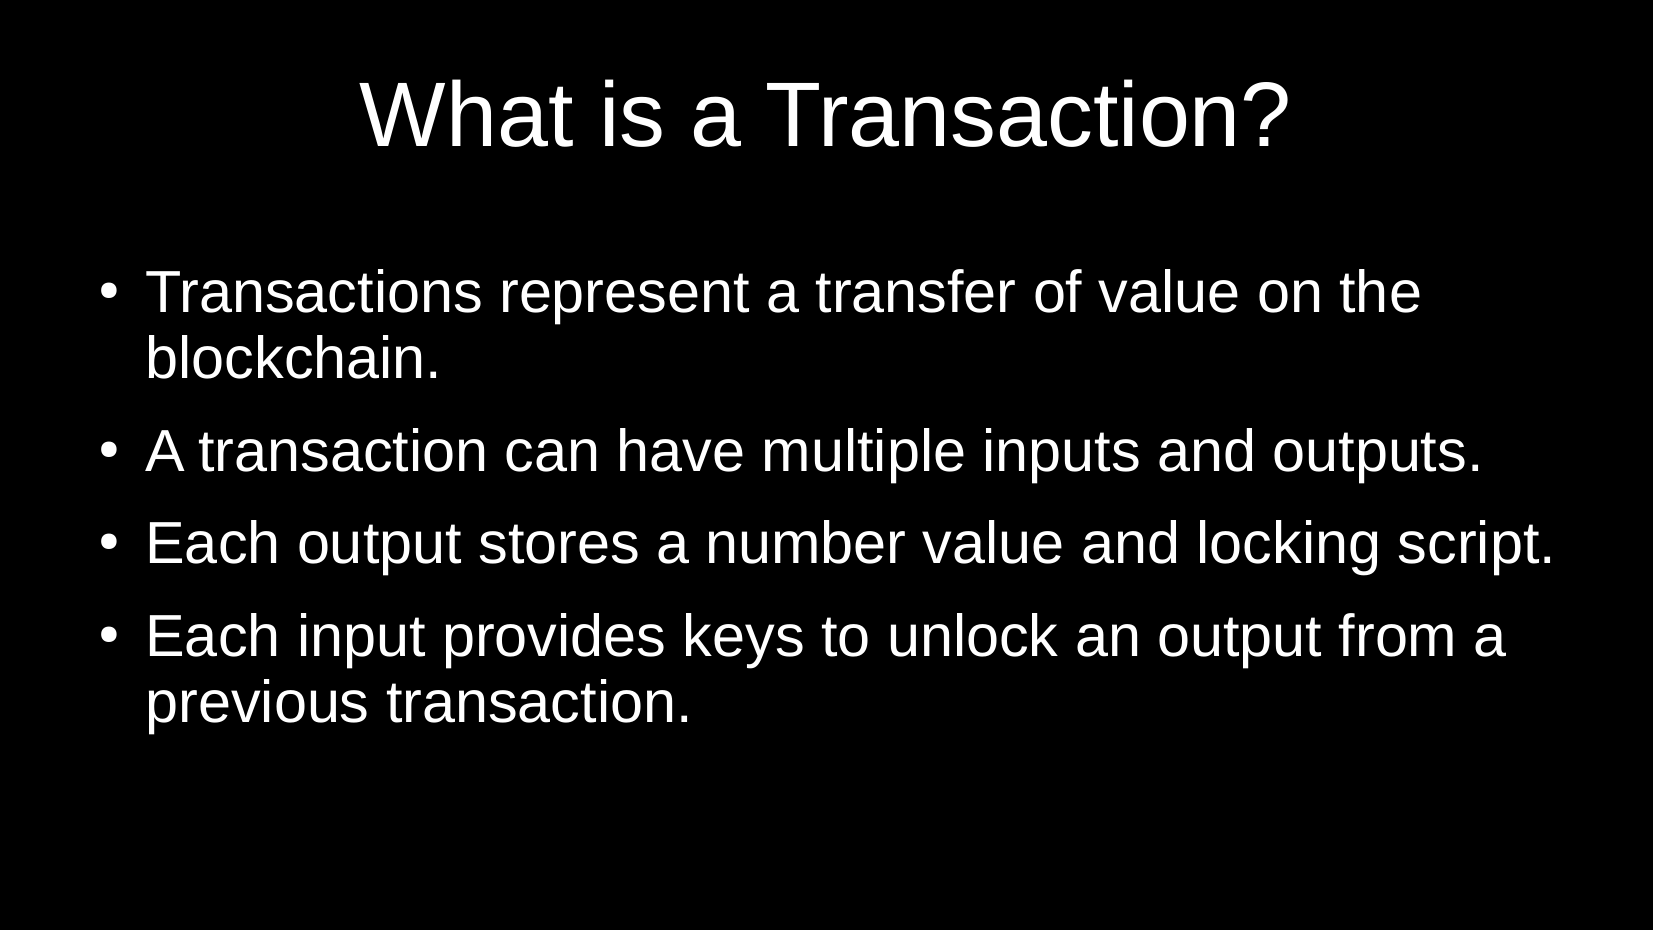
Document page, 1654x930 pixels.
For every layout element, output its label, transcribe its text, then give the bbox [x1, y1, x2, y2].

title What is a Transaction? [82, 37, 1571, 193]
list Transactions represent a transfer of value on the blockchain. A transaction can have multiple inputs and outputs. Each output stores a number value and locking script. Each input provides keys to unlock an output from a previous transaction. [82, 258, 1571, 799]
